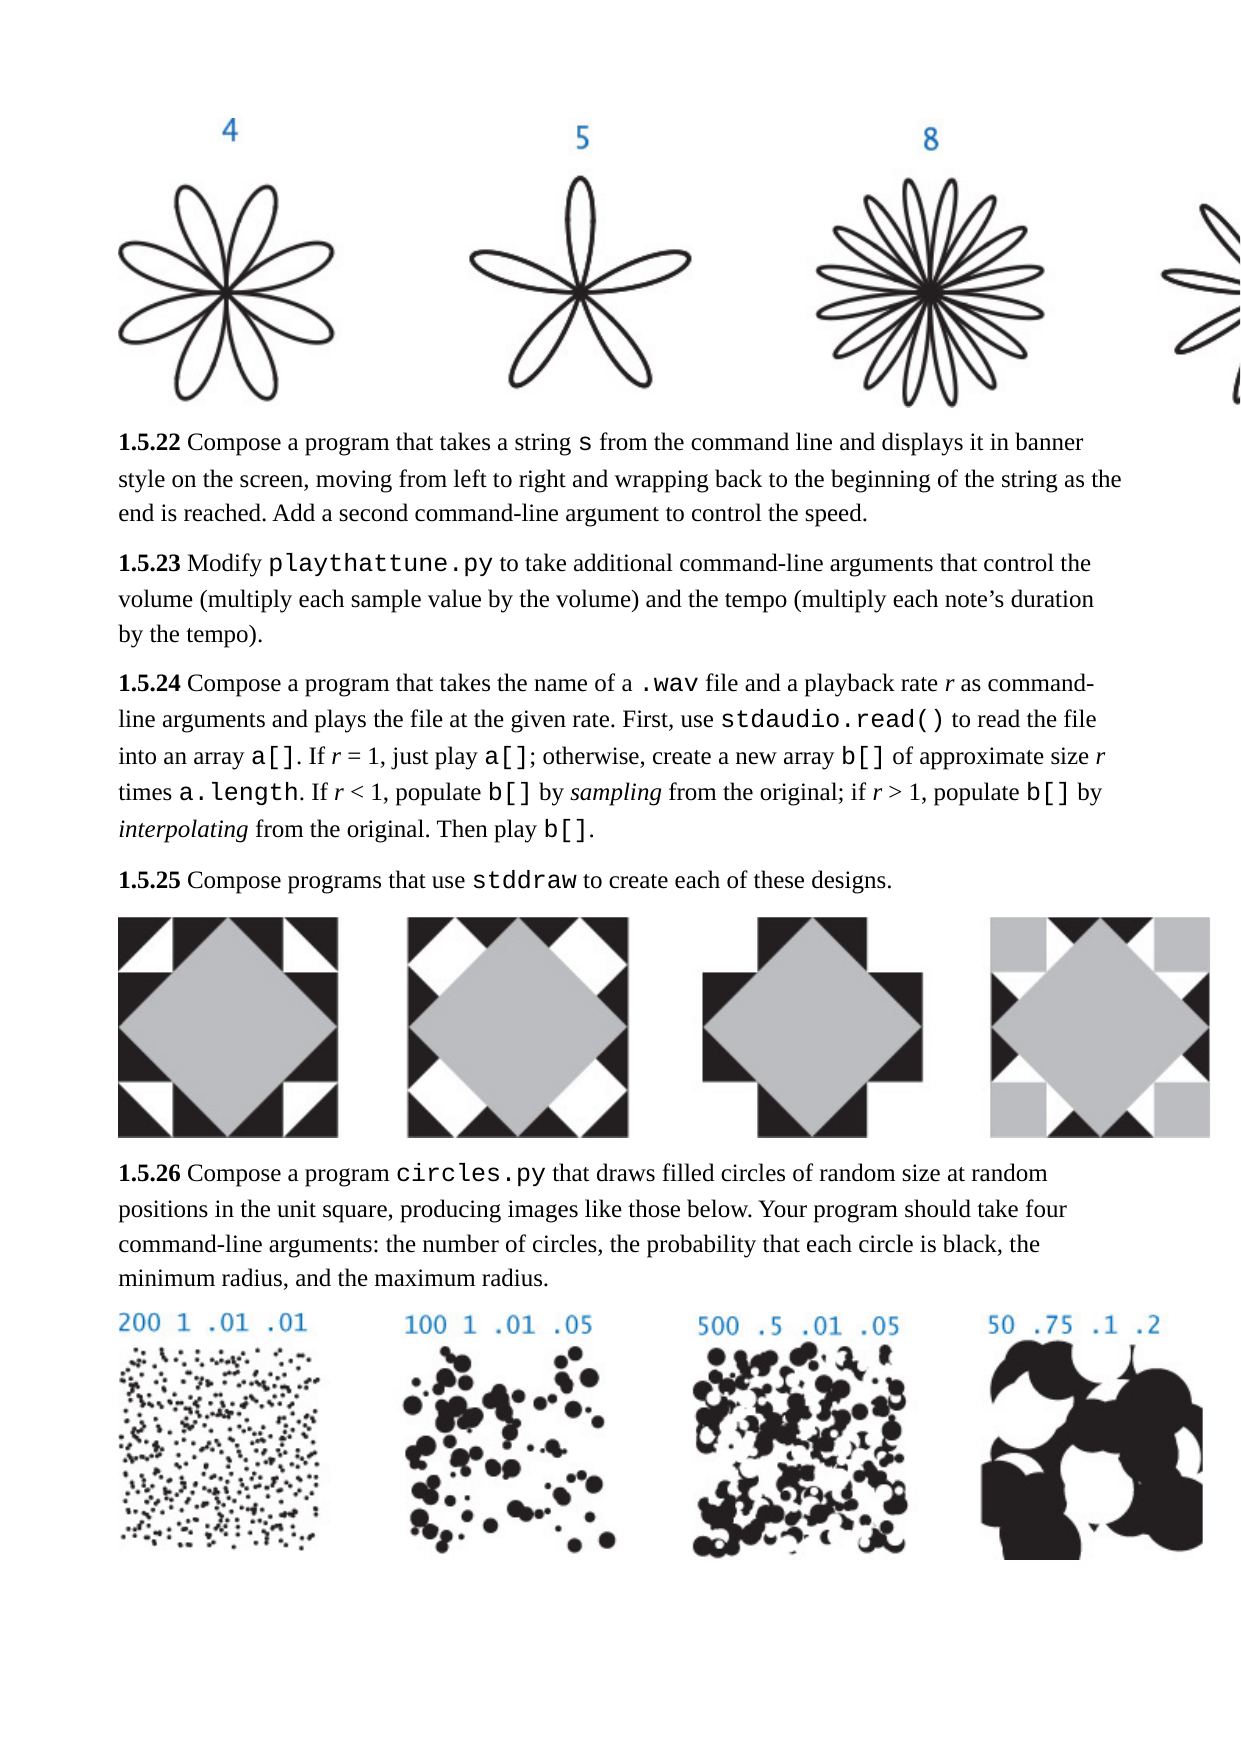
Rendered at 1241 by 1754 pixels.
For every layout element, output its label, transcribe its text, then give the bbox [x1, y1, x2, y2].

picture [118, 917, 1211, 1138]
picture [118, 118, 1241, 408]
text 1.5.23 Modify playthattune.py to take additional command-line arguments that control the volume (multiply each sample value by the volume) and the tempo (multiply each note’s duration by the tempo). [118, 548, 1122, 647]
text 1.5.25 Compose programs that use stddraw to create each of these designs. [118, 866, 1122, 896]
picture [118, 1312, 1203, 1560]
text 1.5.22 Compose a program that takes a string s from the command line and displays it in banner style on the screen, moving from left to right and wrapping back to the beginning of the string as the end is reached. Add a second command-line argument to control the speed. [118, 427, 1122, 527]
text 1.5.26 Compose a program circles.py that draws filled circles of random size at random positions in the unit square, producing images like those below. Your program should take four command-line arguments: the number of circles, the probability that each circle is black, the minimum radius, and the maximum radius. [118, 1158, 1122, 1292]
text 1.5.24 Compose a program that takes the name of a .wav file and a playback rate r as command-line arguments and plays the file at the given rate. First, use stdaudio.read() to read the file into an array a[]. If r = 1, just play a[]; otherwise, create a new array b[] of approximate size r times a.length. If r < 1, populate b[] by sampling from the original; if r > 1, populate b[] by interpolating from the original. Then play b[]. [118, 668, 1122, 845]
